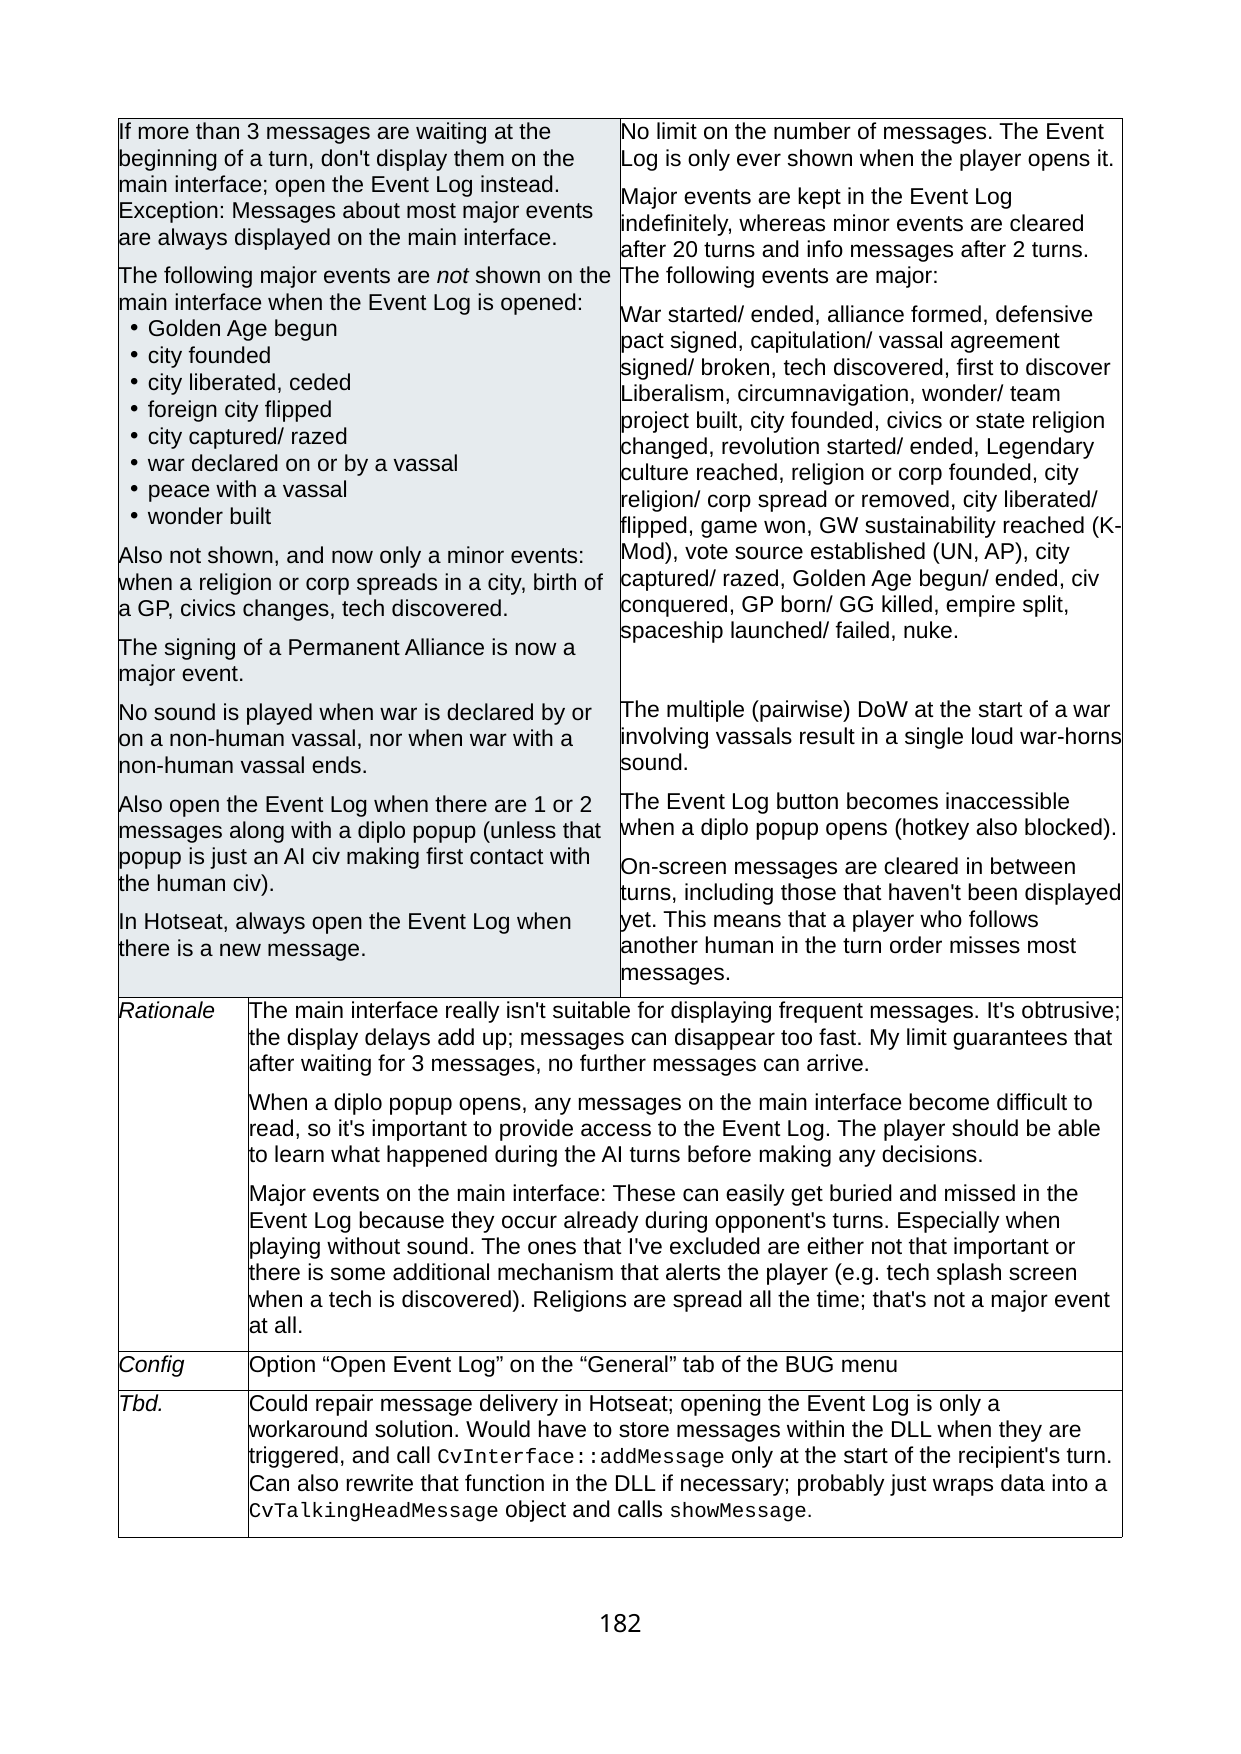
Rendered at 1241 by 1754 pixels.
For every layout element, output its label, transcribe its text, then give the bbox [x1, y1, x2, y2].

table_cell Could repair message delivery in Hotseat; opening the Event Log is only a workaround solution. Would have to store messages within the DLL when they are triggered, and call CvInterface::addMessage only at the start of the recipient's turn. Can also rewrite that function in the DLL if necessary; probably just wraps data into a CvTalkingHeadMessage object and calls showMessage. [249, 1391, 1122, 1537]
table_cell No limit on the number of messages. The Event Log is only ever shown when the player opens it. Major events are kept in the Event Log indefinitely, whereas minor events are cleared after 20 turns and info messages after 2 turns. The following events are major: War started/ ended, alliance formed, defensive pact signed, capitulation/ vassal agreement signed/ broken, tech discovered, first to discover Liberalism, circumnavigation, wonder/ team project built, city founded, civics or state religion changed, revolution started/ ended, Legendary culture reached, religion or corp founded, city religion/ corp spread or removed, city liberated/ flipped, game won, GW sustainability reached (K-Mod), vote source established (UN, AP), city captured/ razed, Golden Age begun/ ended, civ conquered, GP born/ GG killed, empire split, spaceship launched/ failed, nuke. The multiple (pairwise) DoW at the start of a war involving vassals result in a single loud war-horns sound. The Event Log button becomes inaccessible when a diplo popup opens (hotkey also blocked). On-screen messages are cleared in between turns, including those that haven't been displayed yet. This means that a player who follows another human in the turn order misses most messages. [621, 119, 1122, 997]
table_cell Option “Open Event Log” on the “General” tab of the BUG menu [249, 1352, 1122, 1389]
table_cell Rationale [119, 998, 248, 1351]
table_cell Tbd. [119, 1391, 248, 1537]
table_cell The main interface really isn't suitable for displaying frequent messages. It's obtrusive; the display delays add up; messages can disappear too fast. My limit guarantees that after waiting for 3 messages, no further messages can arrive. When a diplo popup opens, any messages on the main interface become difficult to read, so it's important to provide access to the Event Log. The player should be able to learn what happened during the AI turns before making any decisions. Major events on the main interface: These can easily get buried and missed in the Event Log because they occur already during opponent's turns. Especially when playing without sound. The ones that I've excluded are either not that important or there is some additional mechanism that alerts the player (e.g. tech splash screen when a tech is discovered). Religions are spread all the time; that's not a major event at all. [249, 998, 1122, 1351]
table_cell If more than 3 messages are waiting at the beginning of a turn, don't display them on the main interface; open the Event Log instead. Exception: Messages about most major events are always displayed on the main interface. The following major events are not shown on the main interface when the Event Log is opened: Golden Age begun city founded city liberated, ceded foreign city flipped city captured/ razed war declared on or by a vassal peace with a vassal wonder built Also not shown, and now only a minor events: when a religion or corp spreads in a city, birth of a GP, civics changes, tech discovered. The signing of a Permanent Alliance is now a major event. No sound is played when war is declared by or on a non-human vassal, nor when war with a non-human vassal ends. Also open the Event Log when there are 1 or 2 messages along with a diplo popup (unless that popup is just an AI civ making first contact with the human civ). In Hotseat, always open the Event Log when there is a new message. [119, 119, 620, 997]
table_cell Config [119, 1352, 248, 1389]
